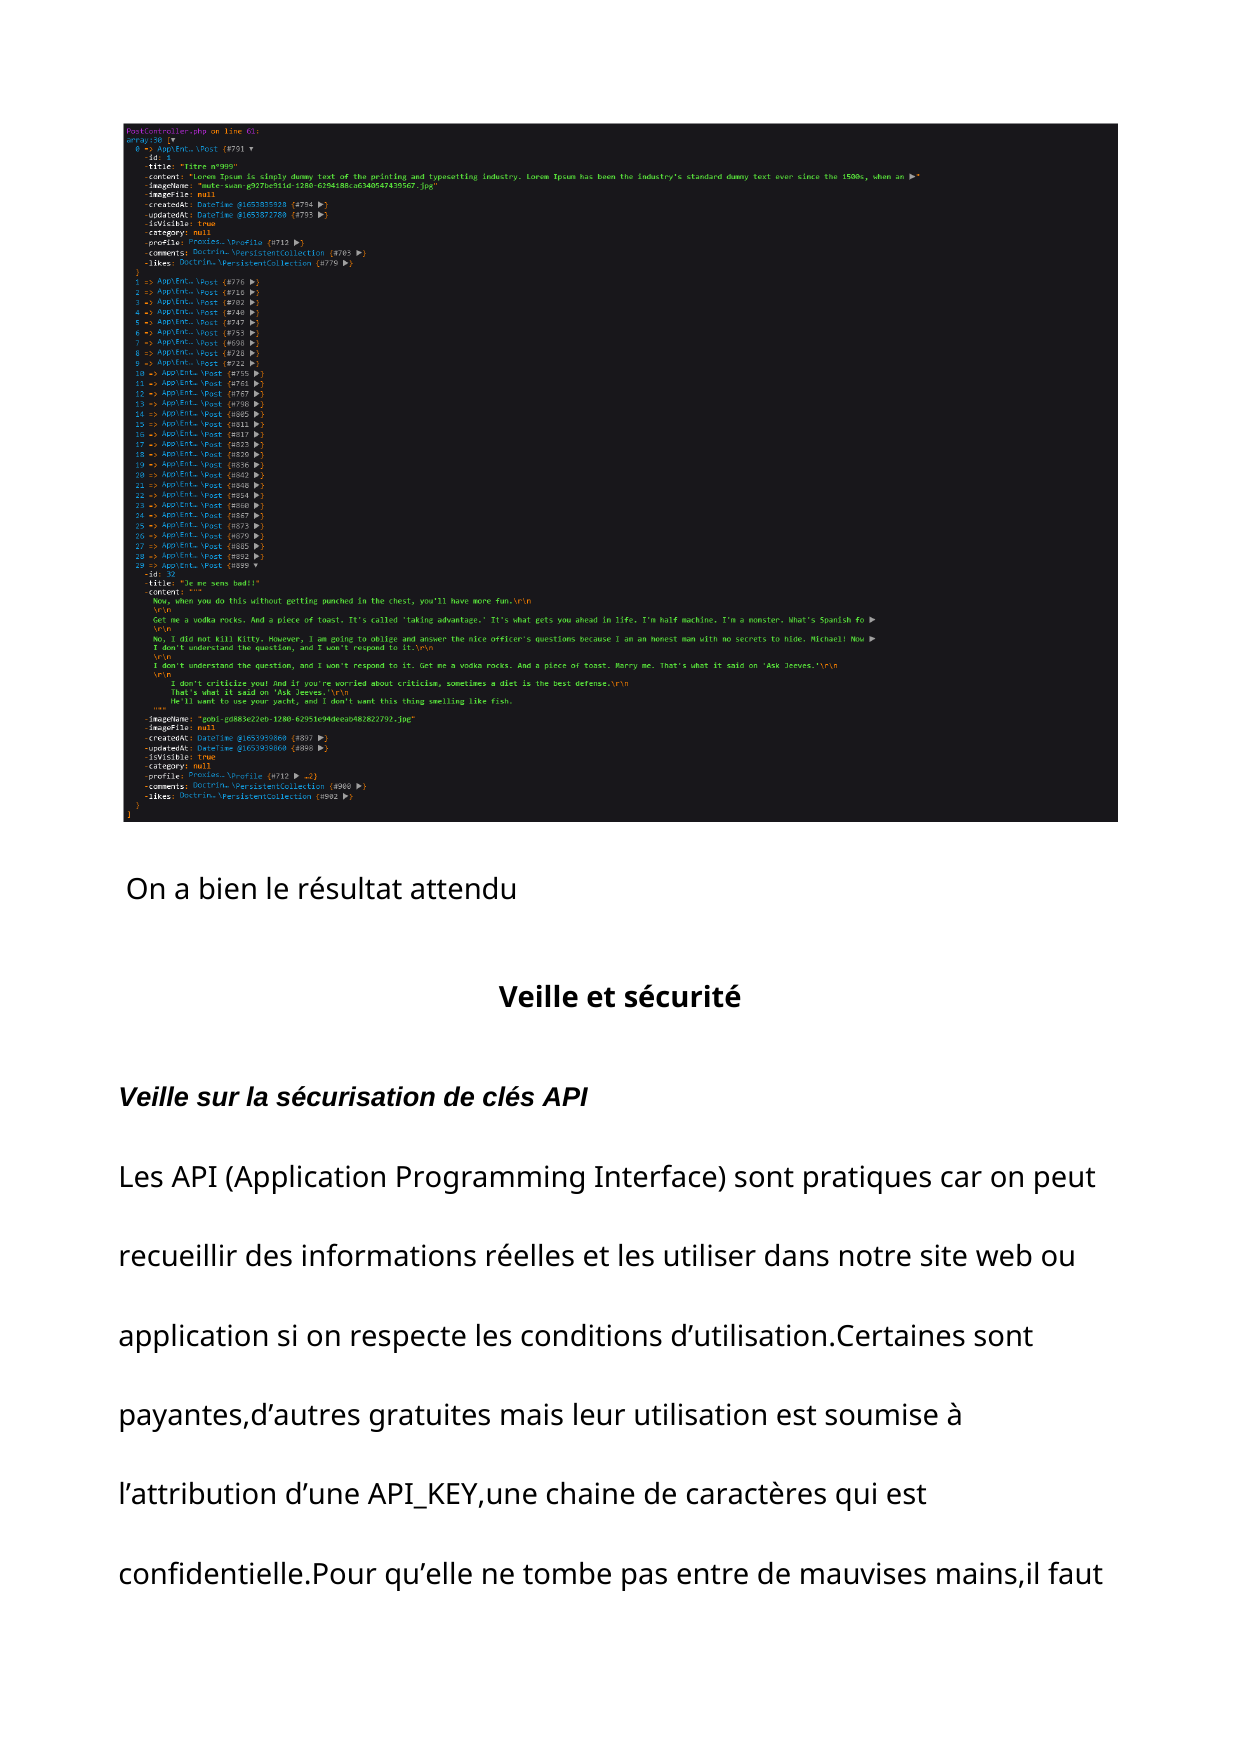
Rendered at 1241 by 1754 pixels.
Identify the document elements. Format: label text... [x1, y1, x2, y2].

text On a bien le résultat attendu [118, 829, 1122, 908]
text Les API (Application Programming Interface) sont pratiques car on peut recueillir des informations réelles et les utiliser dans notre site web ou application si on respecte les conditions d’utilisation.Certaines sont payantes,d’autres gratuites mais leur utilisation est soumise à l’attribution d’une API_KEY,une chaine de caractères qui est confidentielle.Pour qu’elle ne tombe pas entre de mauvises mains,il faut [118, 1156, 1122, 1593]
picture [118, 118, 1123, 829]
subtitle Veille sur la sécurisation de clés API [118, 1081, 1122, 1112]
subtitle Veille et sécurité [118, 977, 1122, 1016]
